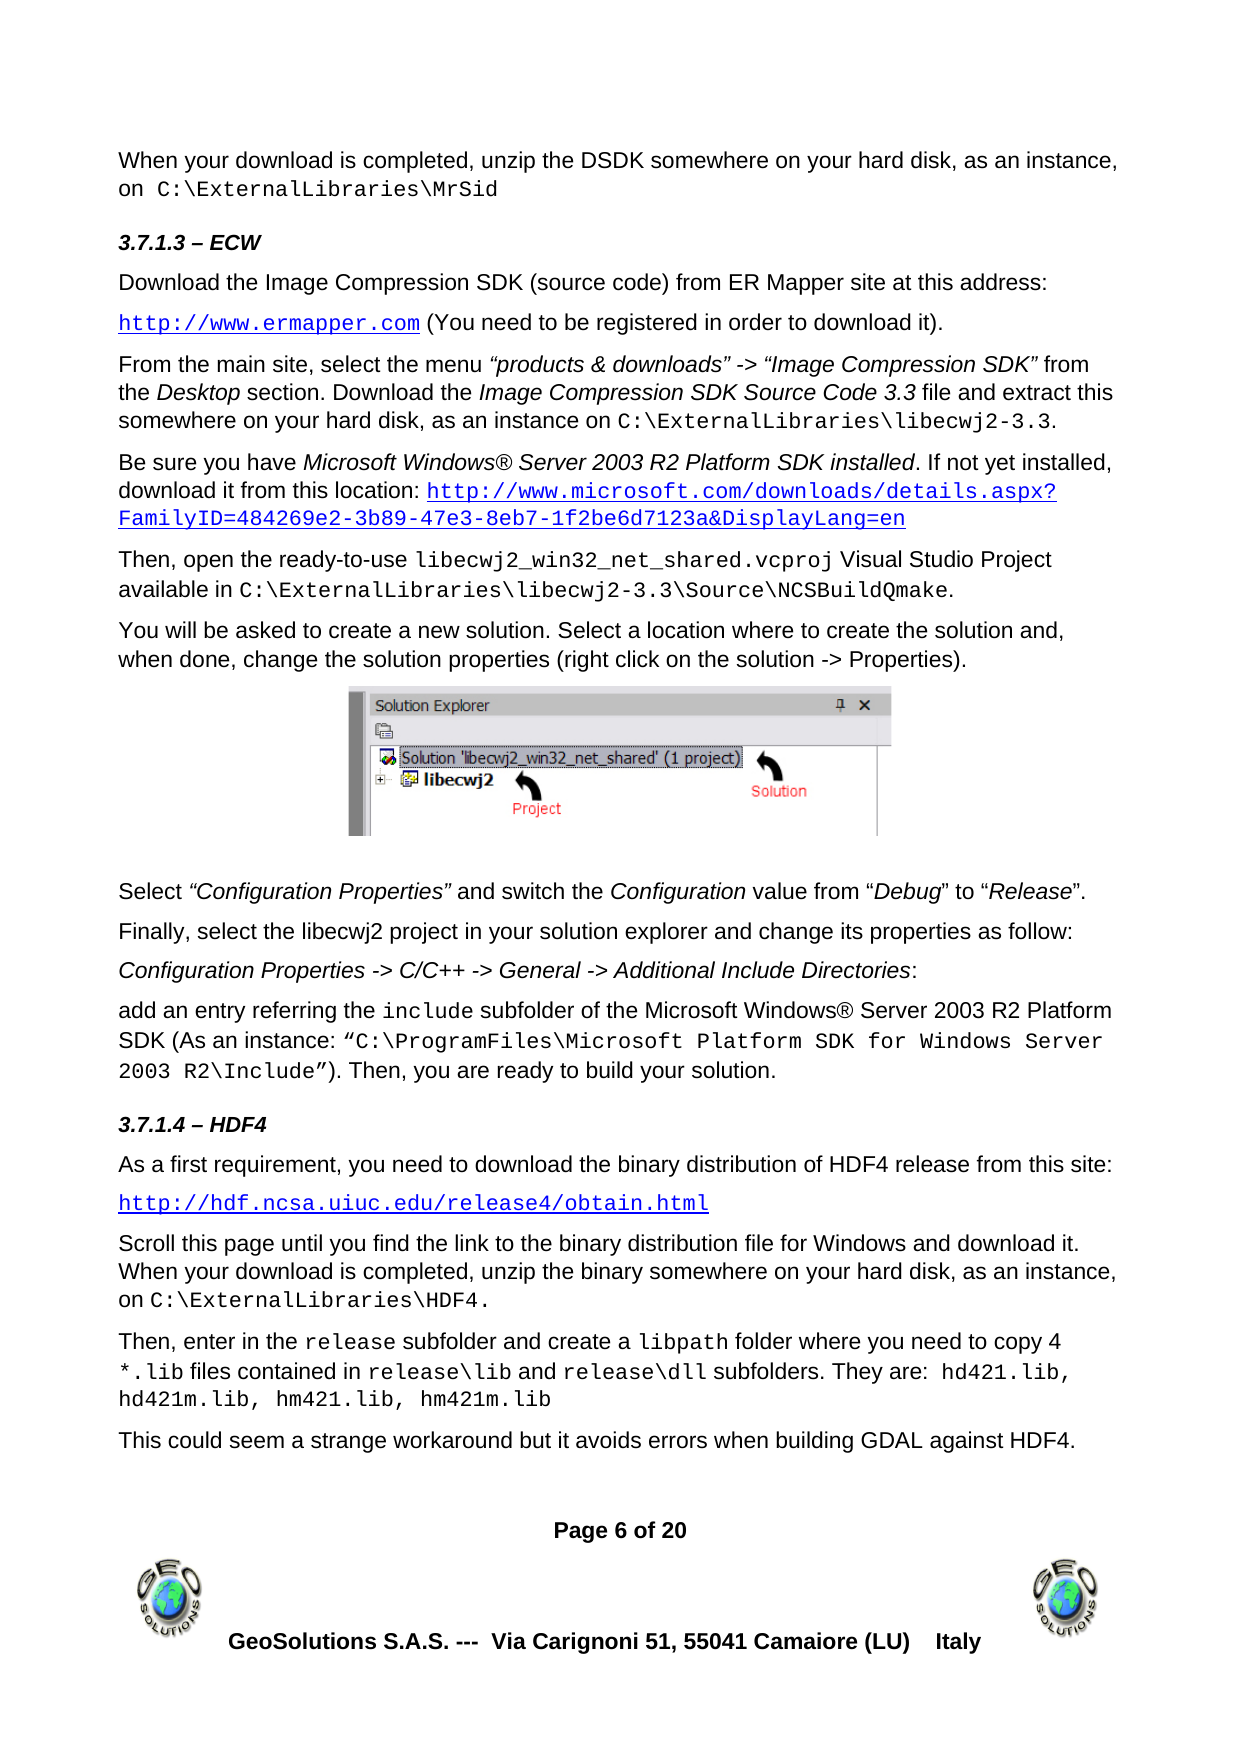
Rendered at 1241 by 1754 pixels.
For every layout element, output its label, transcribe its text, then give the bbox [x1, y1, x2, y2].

text Configuration Properties -> C/C++ -> General -> Additional Include Directories: [118, 958, 1122, 984]
text When your download is completed, unzip the DSDK somewhere on your hard disk, as an instance, on C:\ExternalLibraries\MrSid [118, 148, 1122, 203]
text Download the Image Compression SDK (source code) from ER Mapper site at this address: [118, 270, 1122, 296]
picture [1030, 1552, 1101, 1641]
text http://hdf.ncsa.uiuc.edu/release4/obtain.html [118, 1192, 1122, 1217]
subtitle 3.7.1.4 – HDF4 [118, 1113, 1122, 1137]
text You will be asked to create a new solution. Select a location where to create the solution and, when done, change the solution properties (right click on the solution -> Properties). [118, 618, 1122, 672]
text As a first requirement, you need to download the binary distribution of HDF4 release from this site: [118, 1152, 1122, 1178]
text Be sure you have Microsoft Windows® Server 2003 R2 Platform SDK installed. If not yet installed, download it from this location: http://www.microsoft.com/downloads/details.aspx?FamilyID=484269e2-3b89-47e3-8eb7-1f2be6d7123a&DisplayLang=en [118, 450, 1122, 532]
text Scroll this page until you find the link to the binary distribution file for Windows and download it. When your download is completed, unzip the binary somewhere on your hard disk, as an instance, on C:\ExternalLibraries\HDF4. [118, 1231, 1122, 1314]
text Then, open the ready-to-use libecwj2_win32_net_shared.vcproj Visual Studio Project available in C:\ExternalLibraries\libecwj2-3.3\Source\NCSBuildQmake. [118, 547, 1122, 604]
text Finally, select the libecwj2 project in your solution explorer and change its properties as follow: [118, 918, 1122, 944]
text Select “Configuration Properties” and switch the Configuration value from “Debug” to “Release”. [118, 878, 1122, 904]
text This could seem a strange workaround but it avoids errors when building GDAL against HDF4. [118, 1427, 1122, 1453]
picture [348, 686, 892, 836]
subtitle 3.7.1.3 – ECW [118, 231, 1122, 255]
text http://www.ermapper.com (You need to be registered in order to download it). [118, 310, 1122, 337]
text From the main site, select the menu “products & downloads” -> “Image Compression SDK” from the Desktop section. Download the Image Compression SDK Source Code 3.3 file and extract this somewhere on your hard disk, as an instance on C:\ExternalLibraries\libecwj2-3.3. [118, 352, 1122, 435]
picture [134, 1552, 205, 1641]
text Then, enter in the release subfolder and create a libpath folder where you need to copy 4 *.lib files contained in release\lib and release\dll subfolders. They are: hd421.lib, hd421m.lib, hm421.lib, hm421m.lib [118, 1329, 1122, 1413]
text add an entry referring the include subfolder of the Microsoft Windows® Server 2003 R2 Platform SDK (As an instance: “C:\ProgramFiles\Microsoft Platform SDK for Windows Server 2003 R2\Include”). Then, you are ready to build your solution. [118, 998, 1122, 1085]
